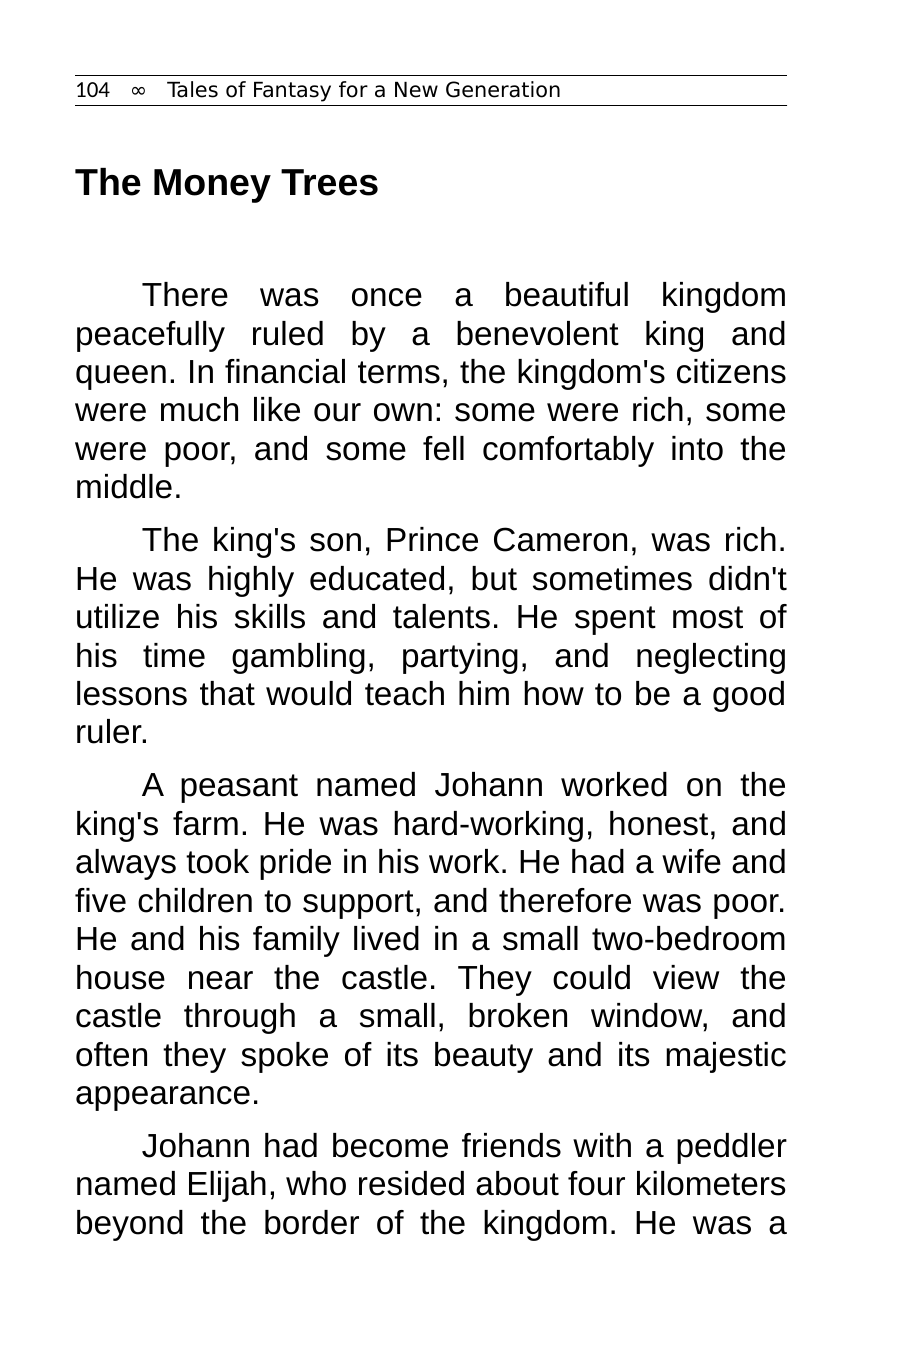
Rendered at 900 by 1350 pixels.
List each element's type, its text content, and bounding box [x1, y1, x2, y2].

text The king's son, Prince Cameron, was rich. He was highly educated, but sometimes didn't utilize his skills and talents. He spent most of his time gambling, partying, and neglecting lessons that would teach him how to be a good ruler. [75, 520, 787, 751]
text Johann had become friends with a peddler named Elijah, who resided about four kilometers beyond the border of the kingdom. He was a [75, 1126, 787, 1241]
text There was once a beautiful kingdom peacefully ruled by a benevolent king and queen. In financial terms, the kingdom's citizens were much like our own: some were rich, some were poor, and some fell comfortably into the middle. [75, 275, 787, 506]
subtitle The Money Trees [75, 160, 787, 203]
text A peasant named Johann worked on the king's farm. He was hard-working, honest, and always took pride in his work. He had a wife and five children to support, and therefore was poor. He and his family lived in a small two-bedroom house near the castle. They could view the castle through a small, broken window, and often they spoke of its beauty and its majestic appearance. [75, 766, 787, 1111]
